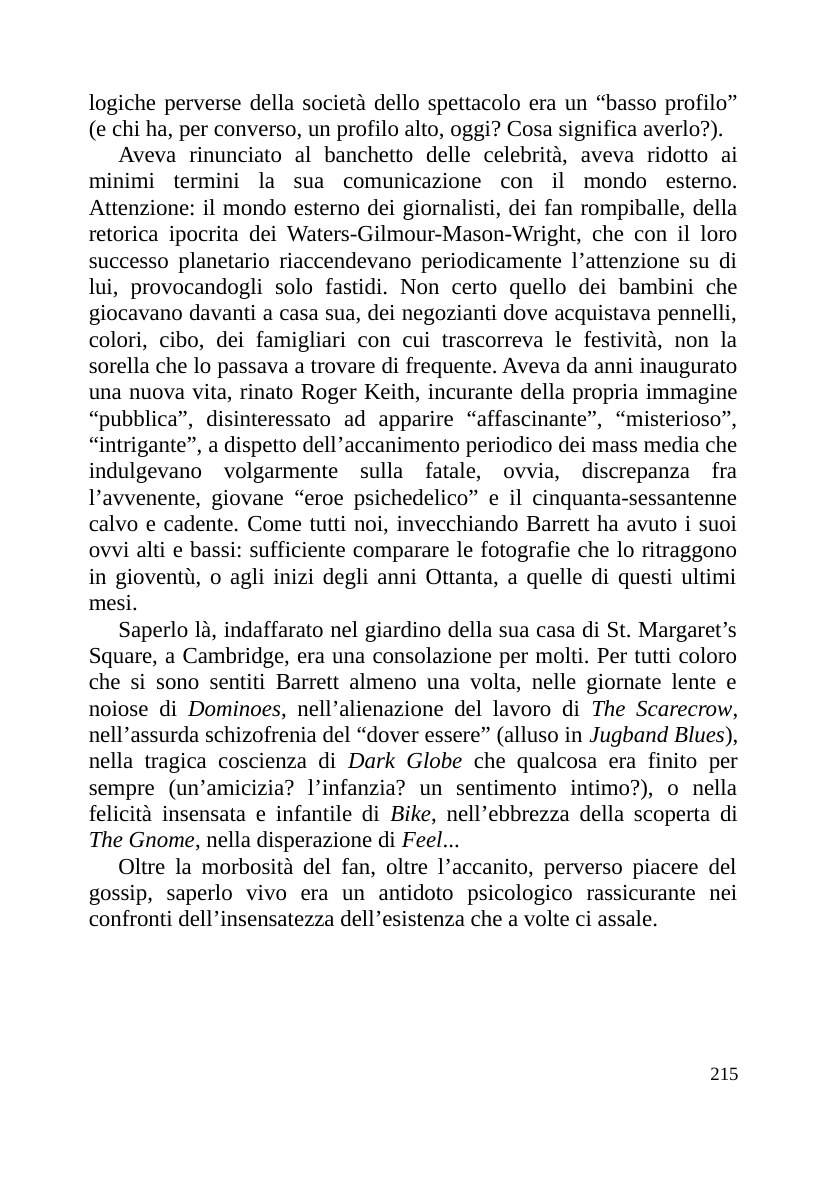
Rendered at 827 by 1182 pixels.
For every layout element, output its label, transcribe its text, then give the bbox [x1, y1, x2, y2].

text Oltre la morbosità del fan, oltre l’accanito, perverso piacere del gossip, saperlo vivo era un antidoto psicologico rassicurante nei confronti dell’insensatezza dell’esistenza che a volte ci assale. [88, 853, 738, 932]
text Aveva rinunciato al banchetto delle celebrità, aveva ridotto ai minimi termini la sua comunicazione con il mondo esterno. Attenzione: il mondo esterno dei giornalisti, dei fan rompiballe, della retorica ipocrita dei Waters-Gilmour-Mason-Wright, che con il loro successo planetario riaccendevano periodicamente l’attenzione su di lui, provocandogli solo fastidi. Non certo quello dei bambini che giocavano davanti a casa sua, dei negozianti dove acquistava pennelli, colori, cibo, dei famigliari con cui trascorreva le festività, non la sorella che lo passava a trovare di frequente. Aveva da anni inaugurato una nuova vita, rinato Roger Keith, incurante della propria immagine “pubblica”, disinteressato ad apparire “affascinante”, “misterioso”, “intrigante”, a dispetto dell’accanimento periodico dei mass media che indulgevano volgarmente sulla fatale, ovvia, discrepanza fra l’avvenente, giovane “eroe psichedelico” e il cinquanta-sessantenne calvo e cadente. Come tutti noi, invecchiando Barrett ha avuto i suoi ovvi alti e bassi: sufficiente comparare le fotografie che lo ritraggono in gioventù, o agli inizi degli anni Ottanta, a quelle di questi ultimi mesi. [88, 141, 738, 616]
text logiche perverse della società dello spettacolo era un “basso profilo” (e chi ha, per converso, un profilo alto, oggi? Cosa significa averlo?). [88, 88, 738, 141]
text Saperlo là, indaffarato nel giardino della sua casa di St. Margaret’s Square, a Cambridge, era una consolazione per molti. Per tutti coloro che si sono sentiti Barrett almeno una volta, nelle giornate lente e noiose di Dominoes, nell’alienazione del lavoro di The Scarecrow, nell’assurda schizofrenia del “dover essere” (alluso in Jugband Blues), nella tragica coscienza di Dark Globe che qualcosa era finito per sempre (un’amicizia? l’infanzia? un sentimento intimo?), o nella felicità insensata e infantile di Bike, nell’ebbrezza della scoperta di The Gnome, nella disperazione di Feel... [88, 616, 738, 853]
